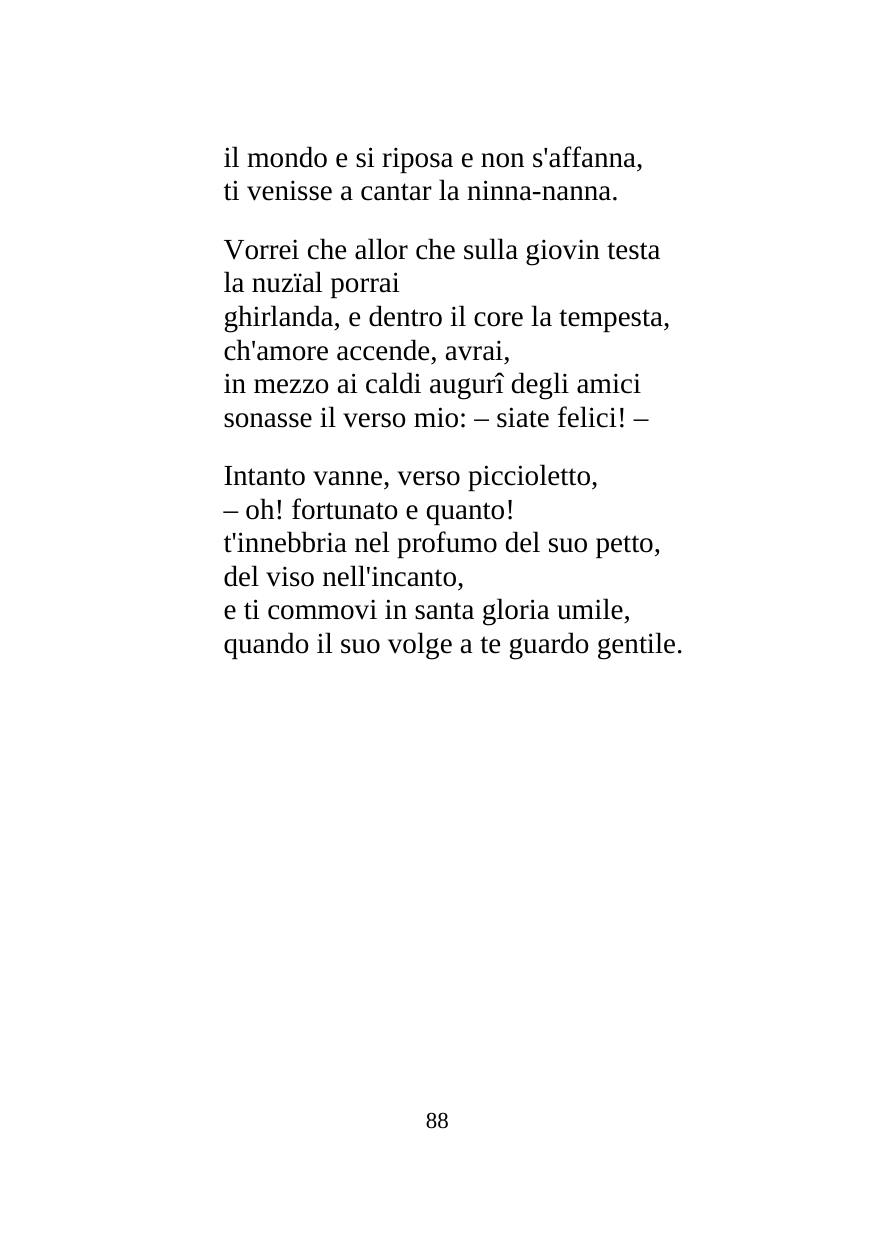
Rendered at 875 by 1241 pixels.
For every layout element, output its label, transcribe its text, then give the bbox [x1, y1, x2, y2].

text il mondo e si riposa e non s'affanna, ti venisse a cantar la ninna-nanna. [223, 140, 768, 207]
text Vorrei che allor che sulla giovin testa la nuzïal porrai ghirlanda, e dentro il core la tempesta, ch'amore accende, avrai, in mezzo ai caldi augurî degli amici sonasse il verso mio: – siate felici! – [223, 232, 768, 433]
text Intanto vanne, verso piccioletto, – oh! fortunato e quanto! t'innebbria nel profumo del suo petto, del viso nell'incanto, e ti commovi in santa gloria umile, quando il suo volge a te guardo gentile. [223, 458, 768, 659]
